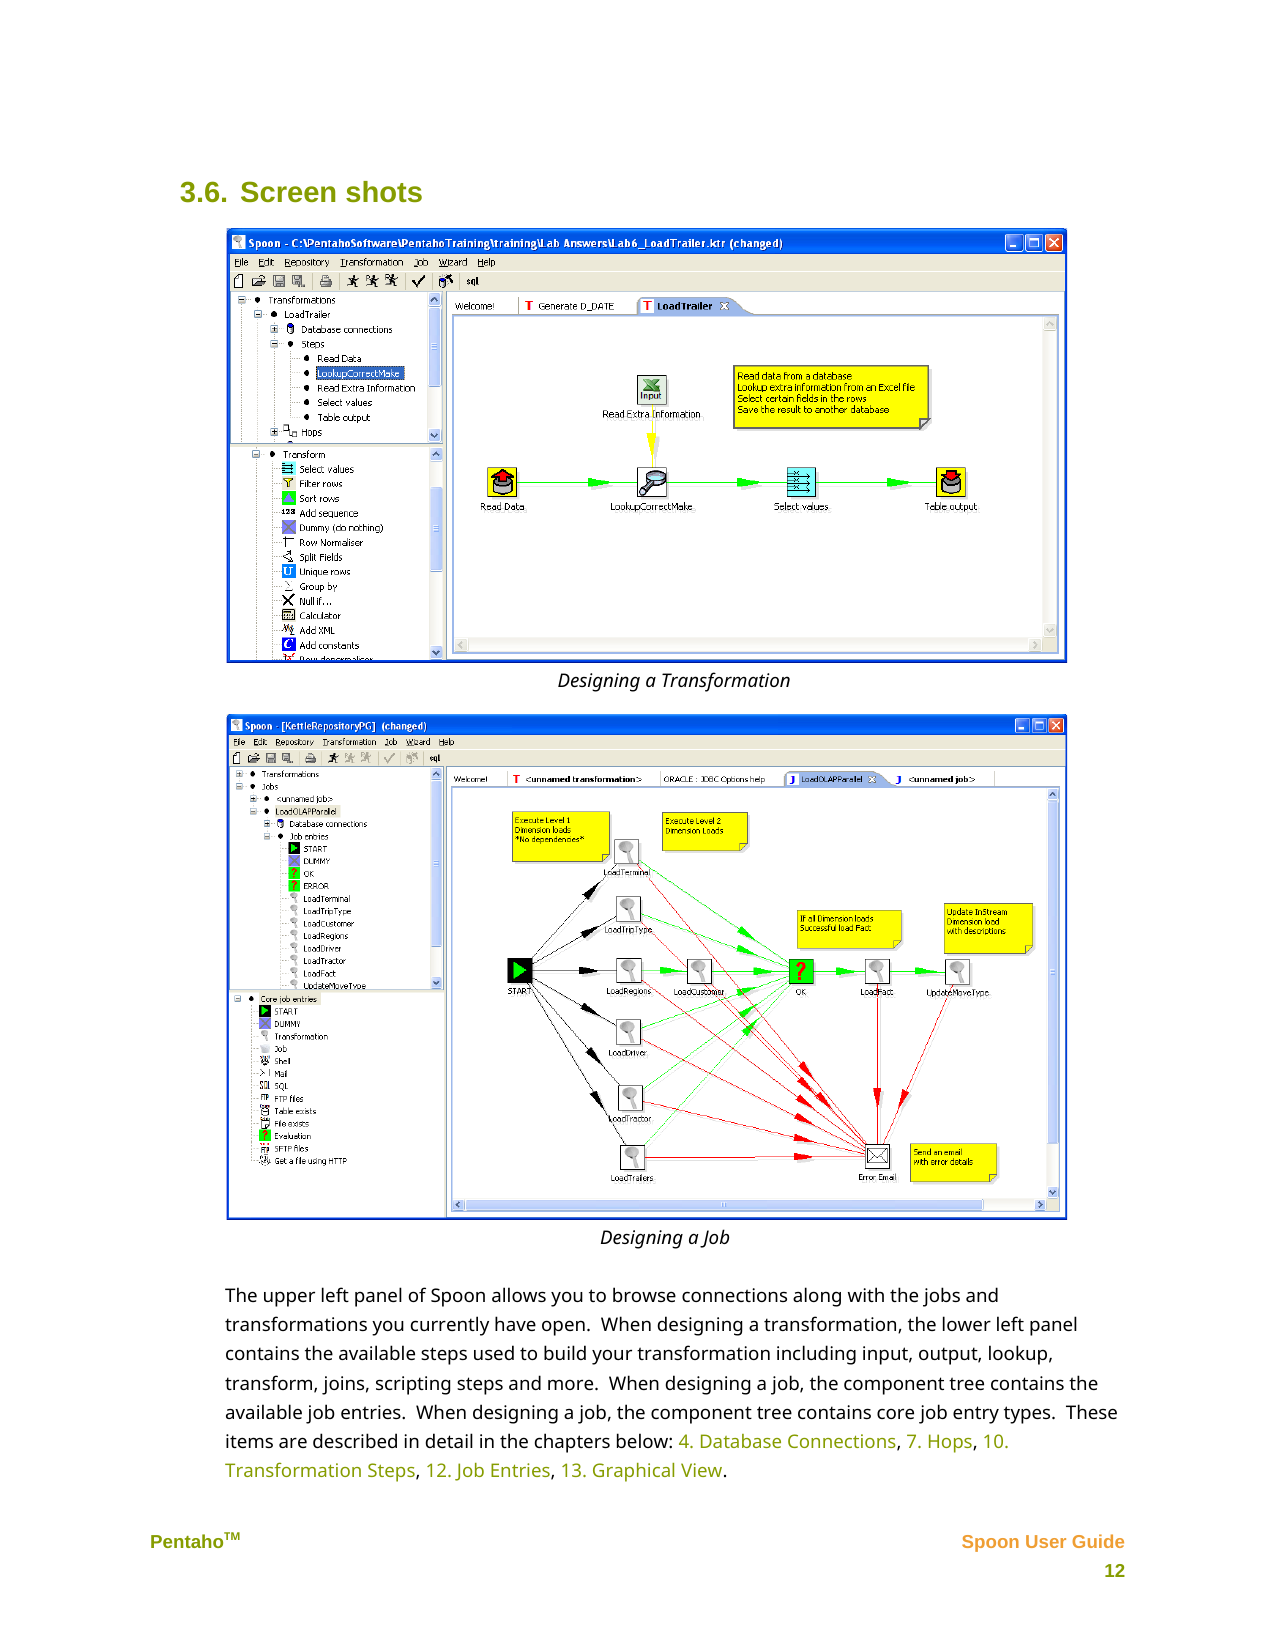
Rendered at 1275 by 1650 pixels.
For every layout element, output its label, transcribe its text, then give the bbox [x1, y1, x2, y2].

picture [226, 714, 1068, 1220]
subtitle Screen shots [179, 175, 1125, 210]
picture [226, 228, 1068, 663]
text The upper left panel of Spoon allows you to browse connections along with the jobs and transformations you currently have open. When designing a transformation, the lower left panel contains the available steps used to build your transformation including input, output, lookup, transform, joins, scripting steps and more. When designing a job, the component tree contains the available job entries. When designing a job, the component tree contains core job entry types. These items are described in detail in the chapters below: 4. Database Connections, 7. Hops, 10. Transformation Steps, 12. Job Entries, 13. Graphical View. [225, 1279, 1125, 1483]
text Designing a Job [225, 693, 1125, 1250]
text Designing a Transformation [225, 216, 1125, 693]
